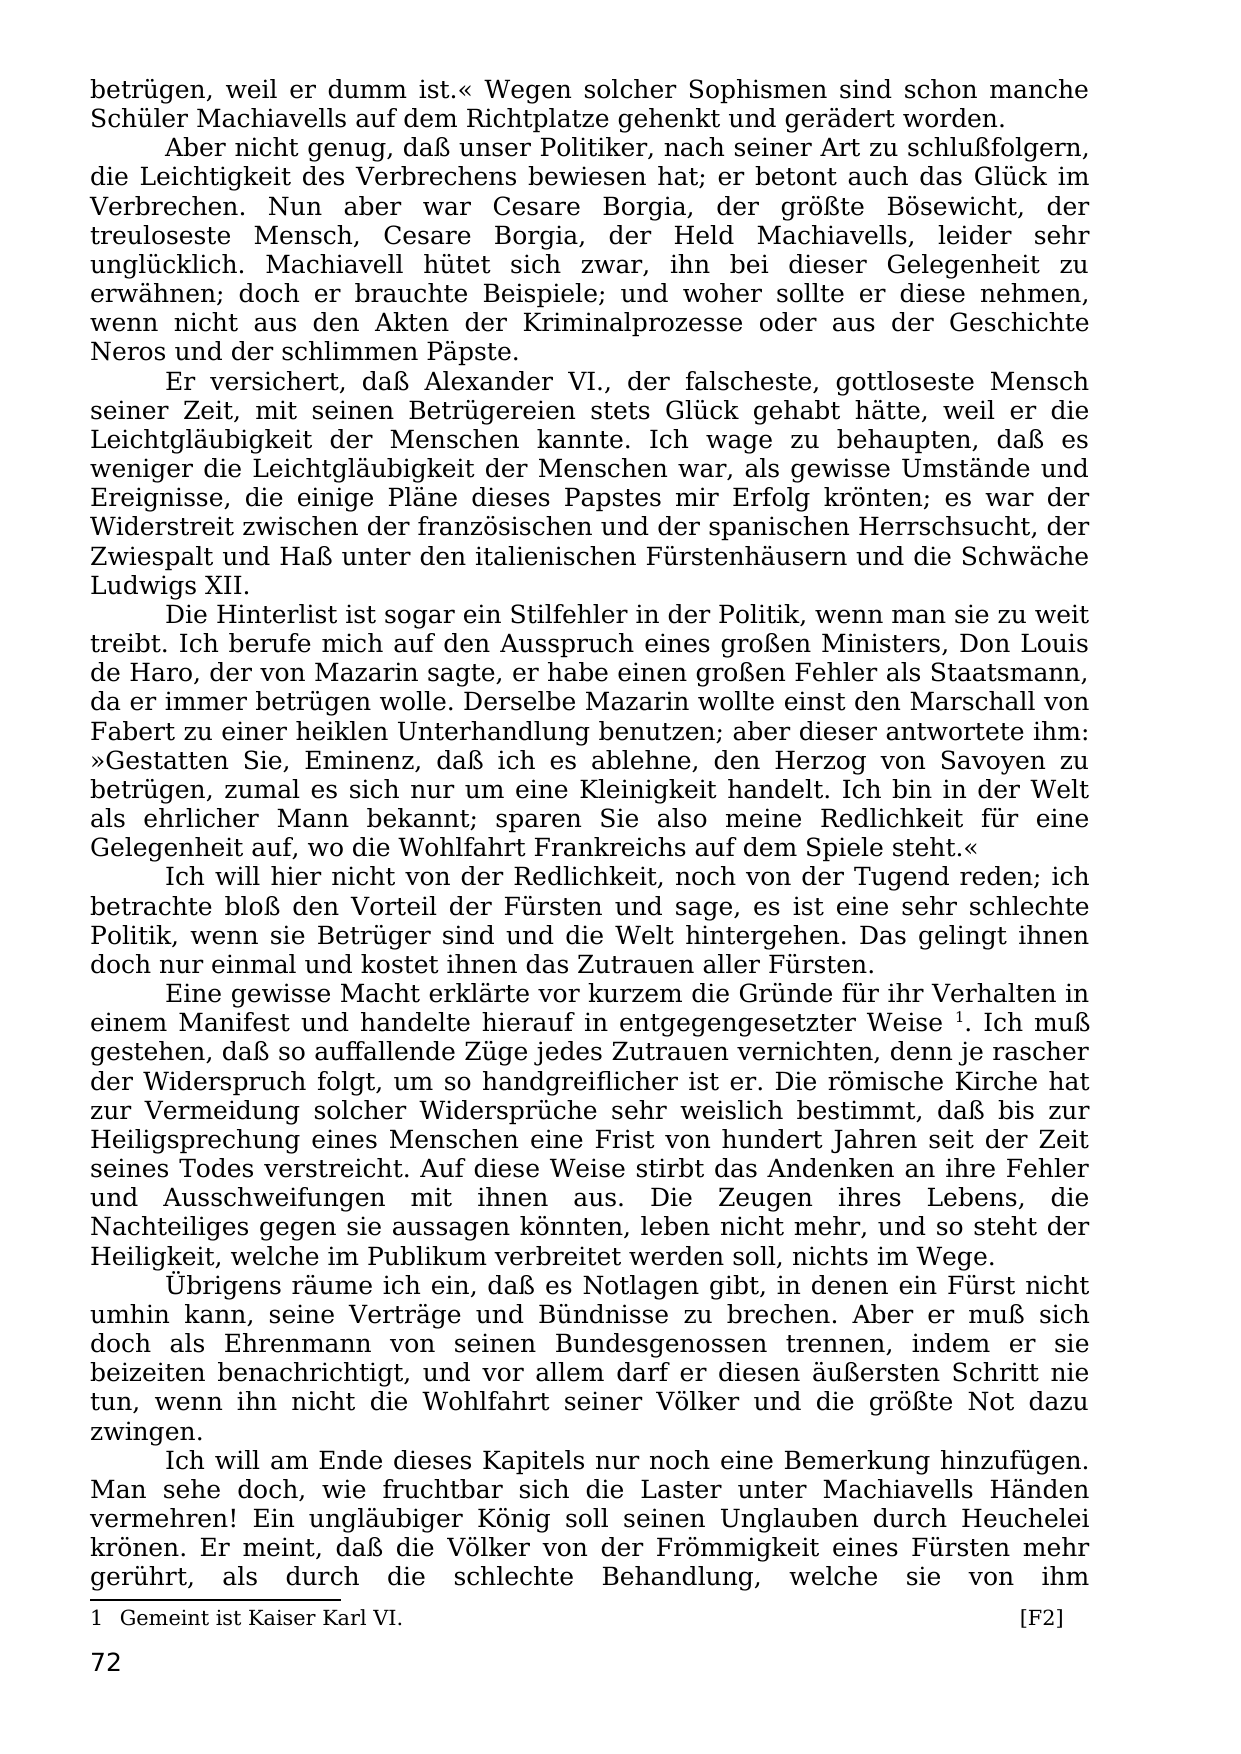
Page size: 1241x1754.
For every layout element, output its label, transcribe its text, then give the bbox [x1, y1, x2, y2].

text Er versichert, daß Alexander VI., der falscheste, gottloseste Mensch seiner Zeit, mit seinen Betrügereien stets Glück gehabt hätte, weil er die Leichtgläubigkeit der Menschen kannte. Ich wage zu behaupten, daß es weniger die Leichtgläubigkeit der Menschen war, als gewisse Umstände und Ereignisse, die einige Pläne dieses Papstes mir Erfolg krönten; es war der Widerstreit zwischen der französischen und der spanischen Herrschsucht, der Zwiespalt und Haß unter den italienischen Fürstenhäusern und die Schwäche Ludwigs XII. [90, 367, 1091, 600]
text Übrigens räume ich ein, daß es Notlagen gibt, in denen ein Fürst nicht umhin kann, seine Verträge und Bündnisse zu brechen. Aber er muß sich doch als Ehrenmann von seinen Bundesgenossen trennen, indem er sie beizeiten benachrichtigt, und vor allem darf er diesen äußersten Schritt nie tun, wenn ihn nicht die Wohlfahrt seiner Völker und die größte Not dazu zwingen. [90, 1271, 1091, 1446]
text betrügen, weil er dumm ist.« Wegen solcher Sophismen sind schon manche Schüler Machiavells auf dem Richtplatze gehenkt und gerädert worden. [90, 75, 1091, 133]
text Aber nicht genug, daß unser Politiker, nach seiner Art zu schlußfolgern, die Leichtigkeit des Verbrechens bewiesen hat; er betont auch das Glück im Verbrechen. Nun aber war Cesare Borgia, der größte Bösewicht, der treuloseste Mensch, Cesare Borgia, der Held Machiavells, leider sehr unglücklich. Machiavell hütet sich zwar, ihn bei dieser Gelegenheit zu erwähnen; doch er brauchte Beispiele; und woher sollte er diese nehmen, wenn nicht aus den Akten der Kriminalprozesse oder aus der Geschichte Neros und der schlimmen Päpste. [90, 133, 1091, 367]
text Gemeint ist Kaiser Karl VI. [F2] [90, 1606, 1091, 1631]
text Ich will am Ende dieses Kapitels nur noch eine Bemerkung hinzufügen. Man sehe doch, wie fruchtbar sich die Laster unter Machiavells Händen vermehren! Ein ungläubiger König soll seinen Unglauben durch Heuchelei krönen. Er meint, daß die Völker von der Frömmigkeit eines Fürsten mehr gerührt, als durch die schlechte Behandlung, welche sie von ihm [90, 1446, 1091, 1592]
text Die Hinterlist ist sogar ein Stilfehler in der Politik, wenn man sie zu weit treibt. Ich berufe mich auf den Ausspruch eines großen Ministers, Don Louis de Haro, der von Mazarin sagte, er habe einen großen Fehler als Staatsmann, da er immer betrügen wolle. Derselbe Mazarin wollte einst den Marschall von Fabert zu einer heiklen Unterhandlung benutzen; aber dieser antwortete ihm: »Gestatten Sie, Eminenz, daß ich es ablehne, den Herzog von Savoyen zu betrügen, zumal es sich nur um eine Kleinigkeit handelt. Ich bin in der Welt als ehrlicher Mann bekannt; sparen Sie also meine Redlichkeit für eine Gelegenheit auf, wo die Wohlfahrt Frankreichs auf dem Spiele steht.« [90, 600, 1091, 862]
text Ich will hier nicht von der Redlichkeit, noch von der Tugend reden; ich betrachte bloß den Vorteil der Fürsten und sage, es ist eine sehr schlechte Politik, wenn sie Betrüger sind und die Welt hintergehen. Das gelingt ihnen doch nur einmal und kostet ihnen das Zutrauen aller Fürsten. [90, 862, 1091, 979]
text Eine gewisse Macht erklärte vor kurzem die Gründe für ihr Verhalten in einem Manifest und handelte hierauf in entgegengesetzter Weise . Ich muß gestehen, daß so auffallende Züge jedes Zutrauen vernichten, denn je rascher der Widerspruch folgt, um so handgreiflicher ist er. Die römische Kirche hat zur Vermeidung solcher Widersprüche sehr weislich bestimmt, daß bis zur Heiligsprechung eines Menschen eine Frist von hundert Jahren seit der Zeit seines Todes verstreicht. Auf diese Weise stirbt das Andenken an ihre Fehler und Ausschweifungen mit ihnen aus. Die Zeugen ihres Lebens, die Nachteiliges gegen sie aussagen könnten, leben nicht mehr, und so steht der Heiligkeit, welche im Publikum verbreitet werden soll, nichts im Wege. [90, 979, 1091, 1271]
